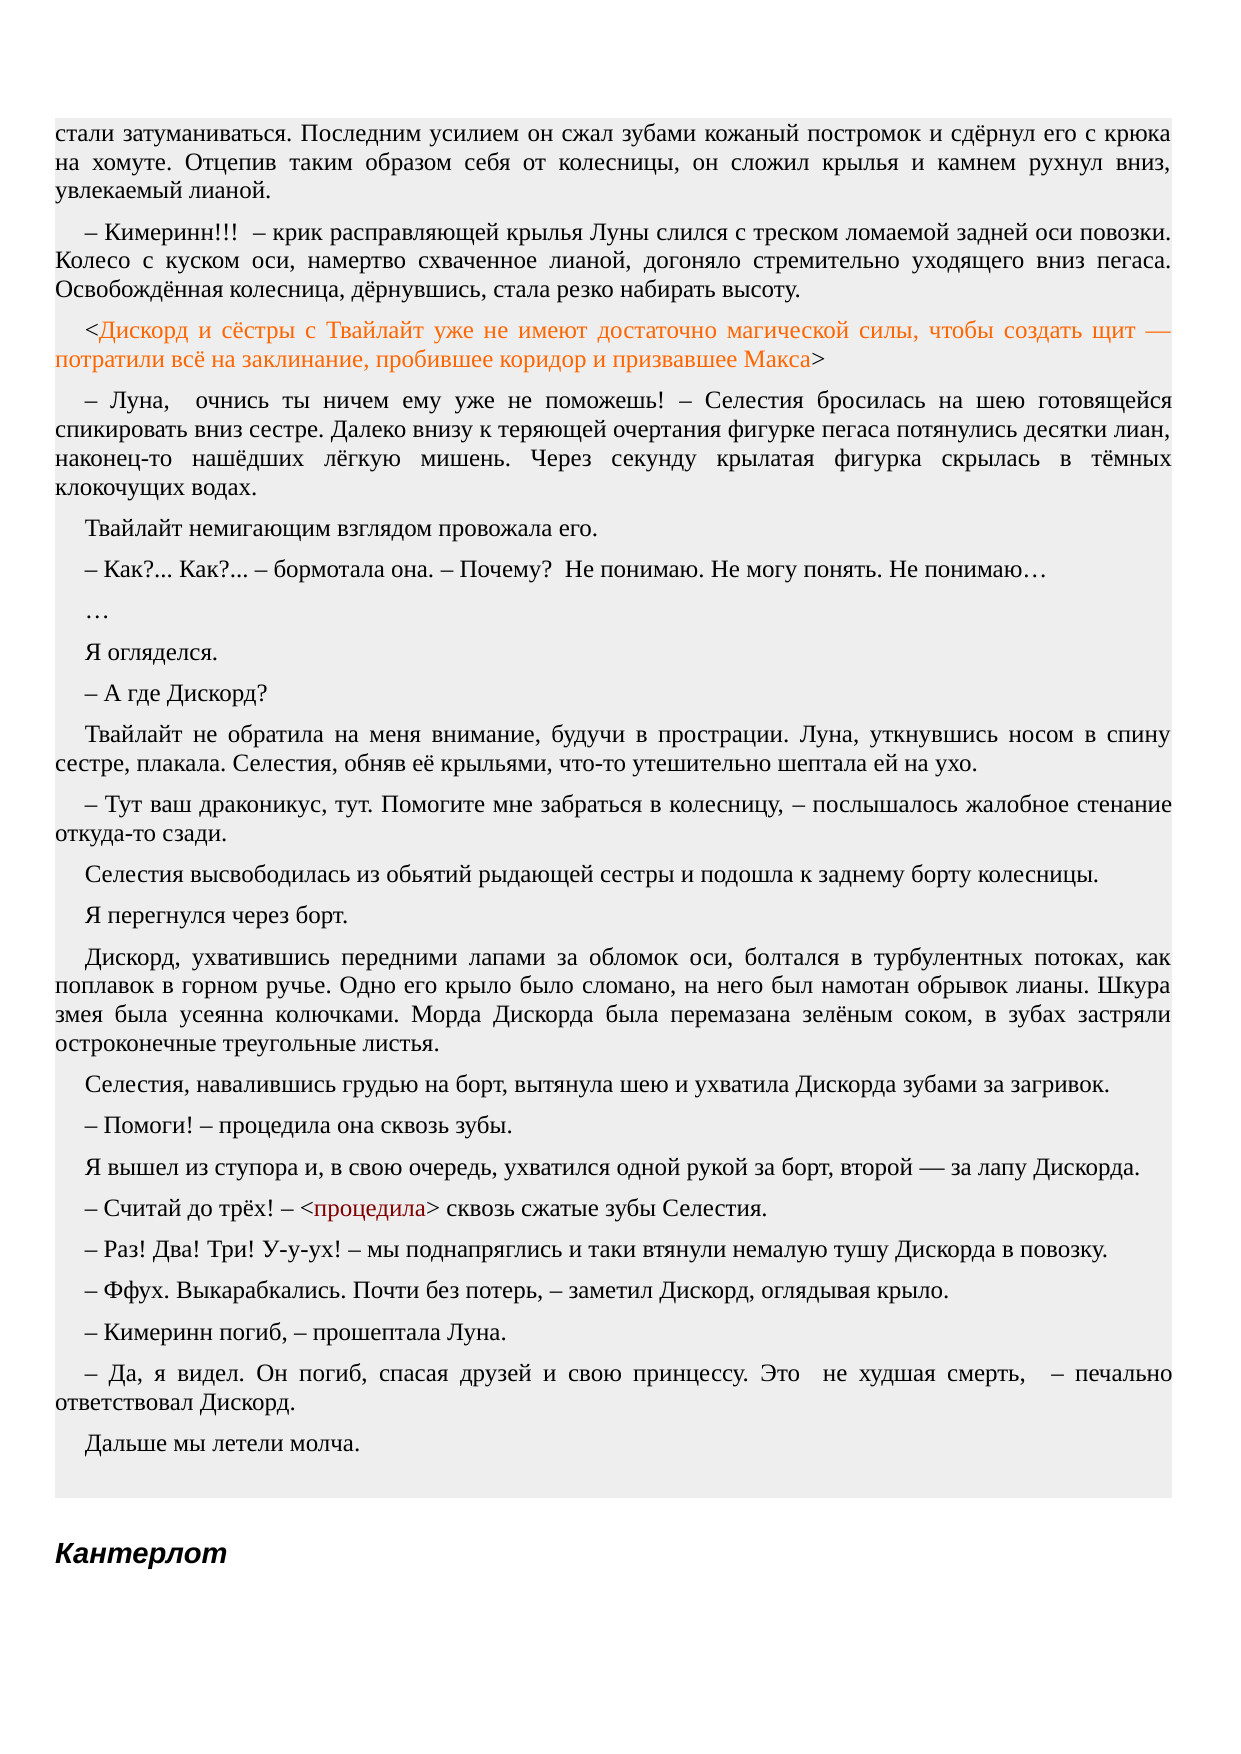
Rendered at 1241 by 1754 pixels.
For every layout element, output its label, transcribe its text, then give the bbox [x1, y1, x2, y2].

text – Помоги! – процедила она сквозь зубы. [55, 1111, 1172, 1139]
text – Как?... Как?... – бормотала она. – Почему? Не понимаю. Не могу понять. Не понимаю… [55, 554, 1172, 583]
text Твайлайт немигающим взглядом провожала его. [55, 513, 1172, 542]
text – Считай до трёх! – <процедила> сквозь сжатые зубы Селестия. [55, 1193, 1172, 1222]
text Я перегнулся через борт. [55, 901, 1172, 929]
text стали затуманиваться. Последним усилием он сжал зубами кожаный постромок и сдёрнул его с крюка на хомуте. Отцепив таким образом себя от колесницы, он сложил крылья и камнем рухнул вниз, увлекаемый лианой. [55, 118, 1172, 204]
text Селестия, навалившись грудью на борт, вытянула шею и ухватила Дискорда зубами за загривок. [55, 1069, 1172, 1098]
text – Да, я видел. Он погиб, спасая друзей и свою принцессу. Это не худшая смерть, – печально ответствовал Дискорд. [55, 1358, 1172, 1416]
text Дальше мы летели молча. [55, 1428, 1172, 1457]
text – Кимеринн!!! – крик расправляющей крылья Луны слился с треском ломаемой задней оси повозки. Колесо с куском оси, намертво схваченное лианой, догоняло стремительно уходящего вниз пегаса. Освобождённая колесница, дёрнувшись, стала резко набирать высоту. [55, 217, 1172, 303]
text – Кимеринн погиб, – прошептала Луна. [55, 1317, 1172, 1346]
text <Дискорд и сёстры с Твайлайт уже не имеют достаточно магической силы, чтобы создать щит — потратили всё на заклинание, пробившее коридор и призвавшее Макса> [55, 316, 1172, 373]
text – Раз! Два! Три! У-у-ух! – мы поднапряглись и таки втянули немалую тушу Дискорда в повозку. [55, 1234, 1172, 1263]
text Селестия высвободилась из обьятий рыдающей сестры и подошла к заднему борту колесницы. [55, 859, 1172, 888]
text – А где Дискорд? [55, 678, 1172, 707]
text – Луна, очнись ты ничем ему уже не поможешь! – Селестия бросилась на шею готовящейся спикировать вниз сестре. Далеко внизу к теряющей очертания фигурке пегаса потянулись десятки лиан, наконец-то нашёдших лёгкую мишень. Через секунду крылатая фигурка скрылась в тёмных клокочущих водах. [55, 386, 1172, 501]
text Я вышел из ступора и, в свою очередь, ухватился одной рукой за борт, второй — за лапу Дискорда. [55, 1152, 1172, 1181]
text – Ффух. Выкарабкались. Почти без потерь, – заметил Дискорд, оглядывая крыло. [55, 1276, 1172, 1304]
text Я огляделся. [55, 637, 1172, 666]
text … [55, 596, 1172, 624]
text Дискорд, ухватившись передними лапами за обломок оси, болтался в турбулентных потоках, как поплавок в горном ручье. Одно его крыло было сломано, на него был намотан обрывок лианы. Шкура змея была усеянна колючками. Морда Дискорда была перемазана зелёным соком, в зубах застряли остроконечные треугольные листья. [55, 942, 1172, 1057]
text – Тут ваш драконикус, тут. Помогите мне забраться в колесницу, – послышалось жалобное стенание откуда-то сзади. [55, 789, 1172, 847]
subtitle Кантерлот [55, 1536, 1172, 1569]
text Твайлайт не обратила на меня внимание, будучи в прострации. Луна, уткнувшись носом в спину сестре, плакала. Селестия, обняв её крыльями, что-то утешительно шептала ей на ухо. [55, 719, 1172, 777]
